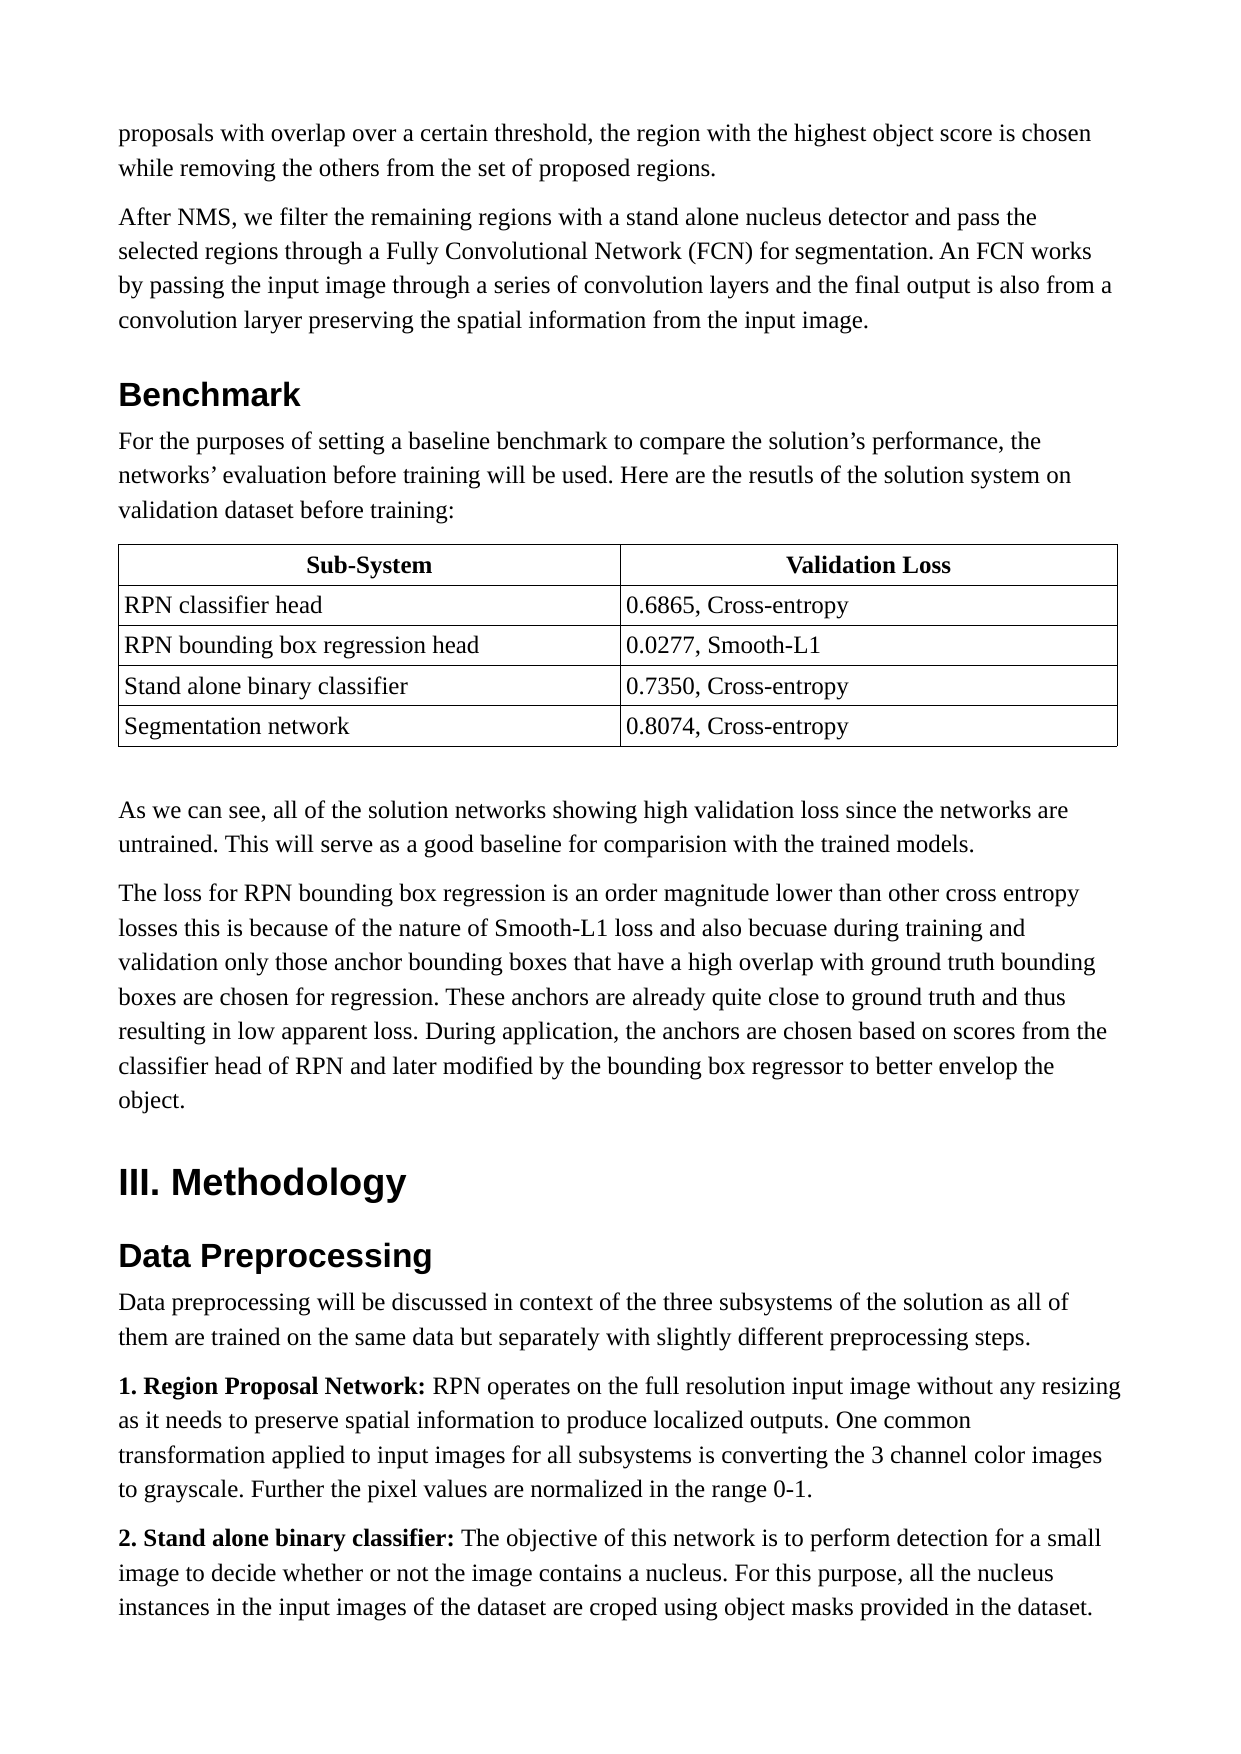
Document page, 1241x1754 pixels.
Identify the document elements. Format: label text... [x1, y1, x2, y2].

text As we can see, all of the solution networks showing high validation loss since the networks are untrained. This will serve as a good baseline for comparision with the trained models. [118, 795, 1122, 858]
text Data preprocessing will be discussed in context of the three subsystems of the solution as all of them are trained on the same data but separately with slightly different preprocessing steps. [118, 1287, 1122, 1351]
text The loss for RPN bounding box regression is an order magnitude lower than other cross entropy losses this is because of the nature of Smooth-L1 loss and also becuase during training and validation only those anchor bounding boxes that have a high overlap with ground truth bounding boxes are chosen for regression. These anchors are already quite close to ground truth and thus resulting in low apparent loss. During application, the anchors are chosen based on scores from the classifier head of RPN and later modified by the bounding box regressor to better envelop the object. [118, 878, 1122, 1114]
table_cell Stand alone binary classifier [119, 666, 620, 705]
subtitle III. Methodology [118, 1159, 1122, 1203]
table_cell Segmentation network [119, 706, 620, 746]
text 2. Stand alone binary classifier: The objective of this network is to perform detection for a small image to decide whether or not the image contains a nucleus. For this purpose, all the nucleus instances in the input images of the dataset are croped using object masks provided in the dataset. [118, 1523, 1122, 1621]
text 1. Region Proposal Network: RPN operates on the full resolution input image without any resizing as it needs to preserve spatial information to produce localized outputs. One common transformation applied to input images for all subsystems is converting the 3 channel color images to grayscale. Further the pixel values are normalized in the range 0-1. [118, 1371, 1122, 1503]
table_cell 0.7350, Cross-entropy [621, 666, 1117, 705]
table_cell 0.0277, Smooth-L1 [621, 626, 1117, 665]
text After NMS, we filter the remaining regions with a stand alone nucleus detector and pass the selected regions through a Fully Convolutional Network (FCN) for segmentation. An FCN works by passing the input image through a series of convolution layers and the final output is also from a convolution laryer preserving the spatial information from the input image. [118, 202, 1122, 334]
text proposals with overlap over a certain threshold, the region with the highest object score is chosen while removing the others from the set of proposed regions. [118, 118, 1122, 181]
table_cell RPN bounding box regression head [119, 626, 620, 665]
subtitle Benchmark [118, 375, 1122, 414]
table_cell 0.8074, Cross-entropy [621, 706, 1117, 746]
text For the purposes of setting a baseline benchmark to compare the solution’s performance, the networks’ evaluation before training will be used. Here are the resutls of the solution system on validation dataset before training: [118, 426, 1122, 524]
subtitle Data Preprocessing [118, 1236, 1122, 1275]
table_header Sub-System [119, 545, 620, 584]
table_header Validation Loss [621, 545, 1117, 584]
table_cell 0.6865, Cross-entropy [621, 586, 1117, 625]
table_cell RPN classifier head [119, 586, 620, 625]
